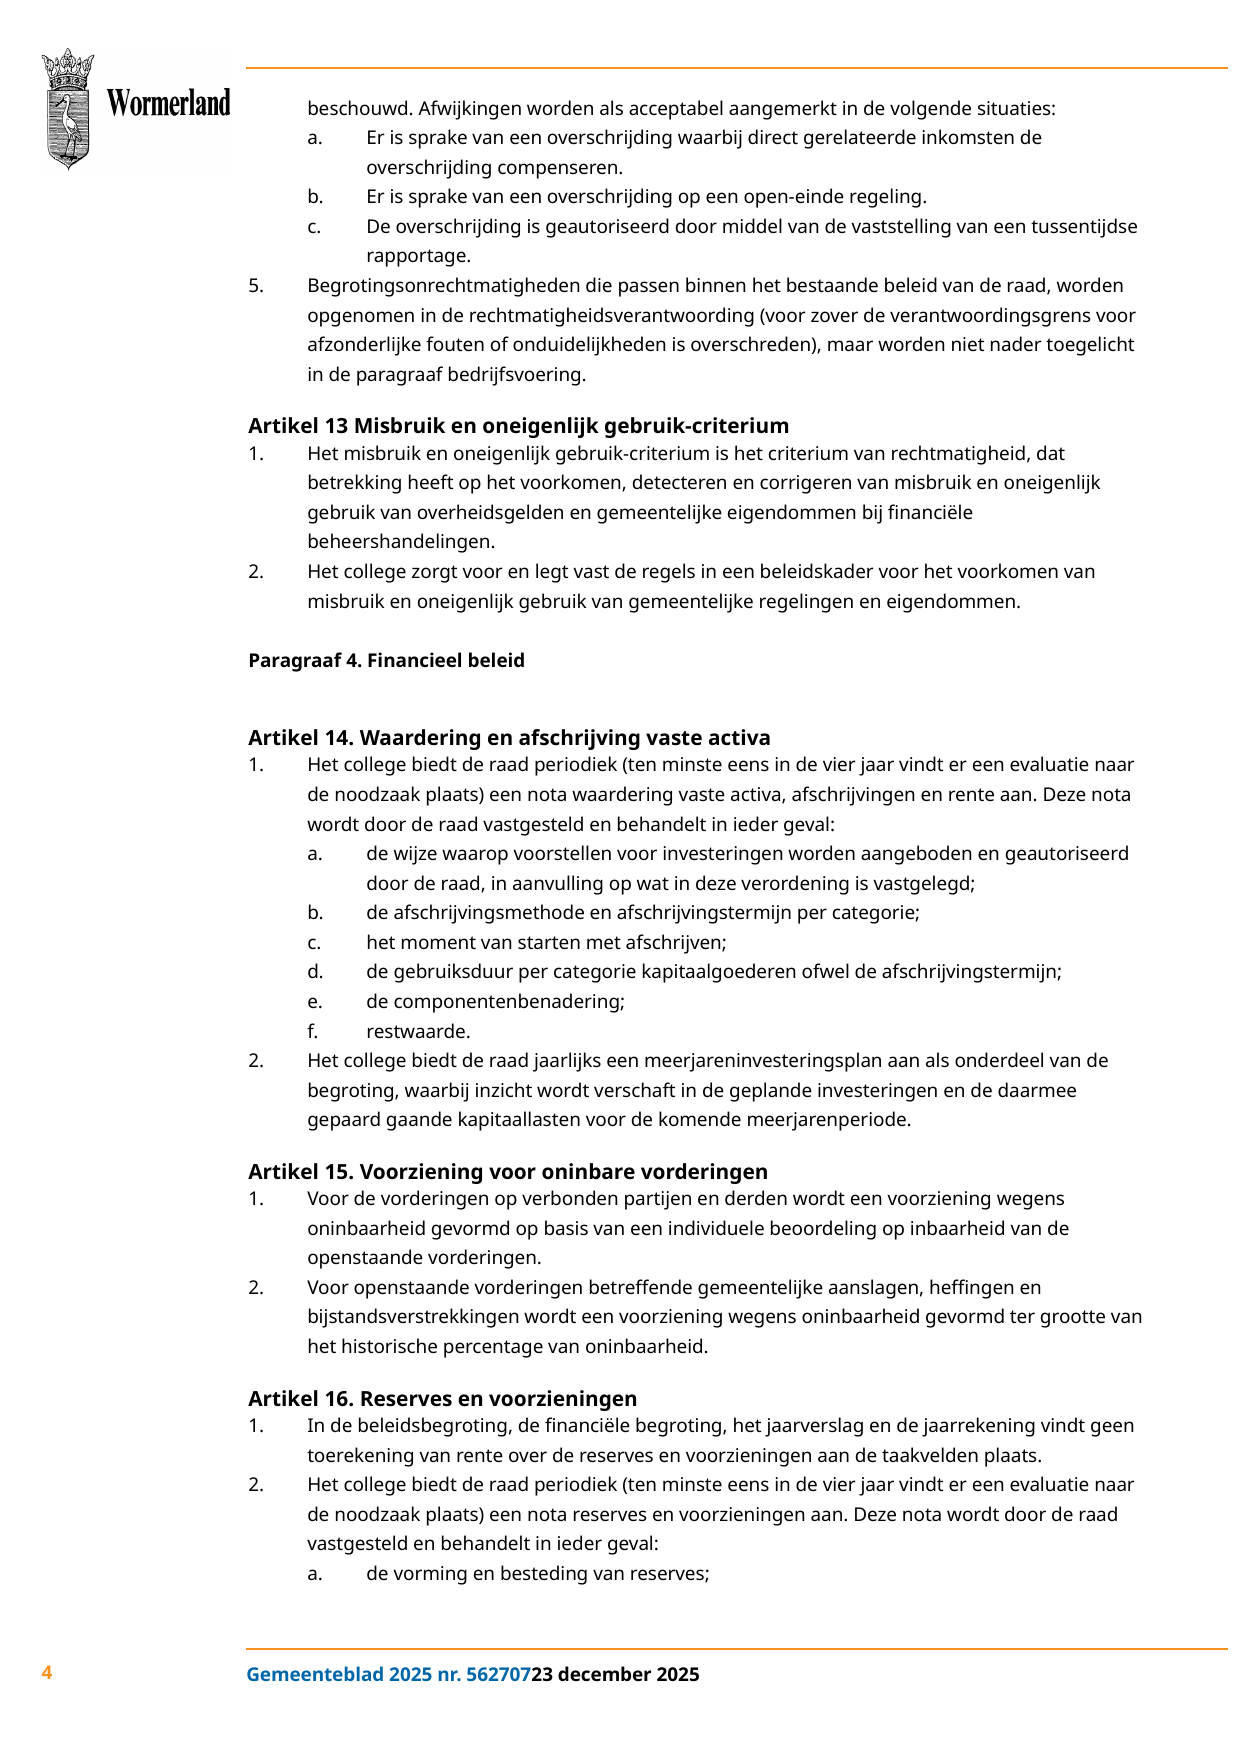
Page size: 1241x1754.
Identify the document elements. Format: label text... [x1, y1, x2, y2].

picture [41, 47, 231, 172]
list de wijze waarop voorstellen voor investeringen worden aangeboden en geautoriseerd door de raad, in aanvulling op wat in deze verordening is vastgelegd; [307, 840, 1152, 896]
list het moment van starten met afschrijven; [307, 929, 1152, 955]
list De overschrijding is geautoriseerd door middel van de vaststelling van een tussentijdse rapportage. [307, 213, 1152, 268]
list Het college biedt de raad jaarlijks een meerjareninvesteringsplan aan als onderdeel van de begroting, waarbij inzicht wordt verschaft in de geplande investeringen en de daarmee gepaard gaande kapitaallasten voor de komende meerjarenperiode. [248, 1047, 1152, 1132]
list Het college biedt de raad periodiek (ten minste eens in de vier jaar vindt er een evaluatie naar de noodzaak plaats) een nota waardering vaste activa, afschrijvingen en rente aan. Deze nota wordt door de raad vastgesteld en behandelt in ieder geval: [248, 752, 1152, 836]
text Artikel 16. Reserves en voorzieningen [248, 1384, 1152, 1412]
list Er is sprake van een overschrijding op een open-einde regeling. [307, 183, 1152, 209]
list Het college biedt de raad periodiek (ten minste eens in de vier jaar vindt er een evaluatie naar de noodzaak plaats) een nota reserves en voorzieningen aan. Deze nota wordt door de raad vastgesteld en behandelt in ieder geval: [248, 1471, 1152, 1556]
text Paragraaf 4. Financieel beleid [248, 647, 1152, 673]
text Artikel 15. Voorziening voor oninbare vorderingen [248, 1157, 1152, 1185]
list de componentenbenadering; [307, 988, 1152, 1014]
text Artikel 14. Waardering en afschrijving vaste activa [248, 723, 1152, 752]
list Het college zorgt voor en legt vast de regels in een beleidskader voor het voorkomen van misbruik en oneigenlijk gebruik van gemeentelijke regelingen en eigendommen. [248, 558, 1152, 613]
list Begrotingsonrechtmatigheden die passen binnen het bestaande beleid van de raad, worden opgenomen in de rechtmatigheidsverantwoording (voor zover de verantwoordingsgrens voor afzonderlijke fouten of onduidelijkheden is overschreden), maar worden niet nader toegelicht in de paragraaf bedrijfsvoering. [248, 272, 1152, 387]
list Er is sprake van een overschrijding waarbij direct gerelateerde inkomsten de overschrijding compenseren. [307, 124, 1152, 180]
text Artikel 13 Misbruik en oneigenlijk gebruik-criterium [248, 411, 1152, 440]
list de gebruiksduur per categorie kapitaalgoederen ofwel de afschrijvingstermijn; [307, 959, 1152, 984]
list de afschrijvingsmethode en afschrijvingstermijn per categorie; [307, 899, 1152, 925]
list de vorming en besteding van reserves; [307, 1560, 1152, 1586]
list Voor de vorderingen op verbonden partijen en derden wordt een voorziening wegens oninbaarheid gevormd op basis van een individuele beoordeling op inbaarheid van de openstaande vorderingen. [248, 1185, 1152, 1270]
list Het misbruik en oneigenlijk gebruik-criterium is het criterium van rechtmatigheid, dat betrekking heeft op het voorkomen, detecteren en corrigeren van misbruik en oneigenlijk gebruik van overheidsgelden en gemeentelijke eigendommen bij financiële beheershandelingen. [248, 440, 1152, 554]
list Voor openstaande vorderingen betreffende gemeentelijke aanslagen, heffingen en bijstandsverstrekkingen wordt een voorziening wegens oninbaarheid gevormd ter grootte van het historische percentage van oninbaarheid. [248, 1274, 1152, 1359]
list beschouwd. Afwijkingen worden als acceptabel aangemerkt in de volgende situaties: [248, 95, 1152, 121]
list restwaarde. [307, 1018, 1152, 1043]
list In de beleidsbegroting, de financiële begroting, het jaarverslag en de jaarrekening vindt geen toerekening van rente over de reserves en voorzieningen aan de taakvelden plaats. [248, 1412, 1152, 1467]
